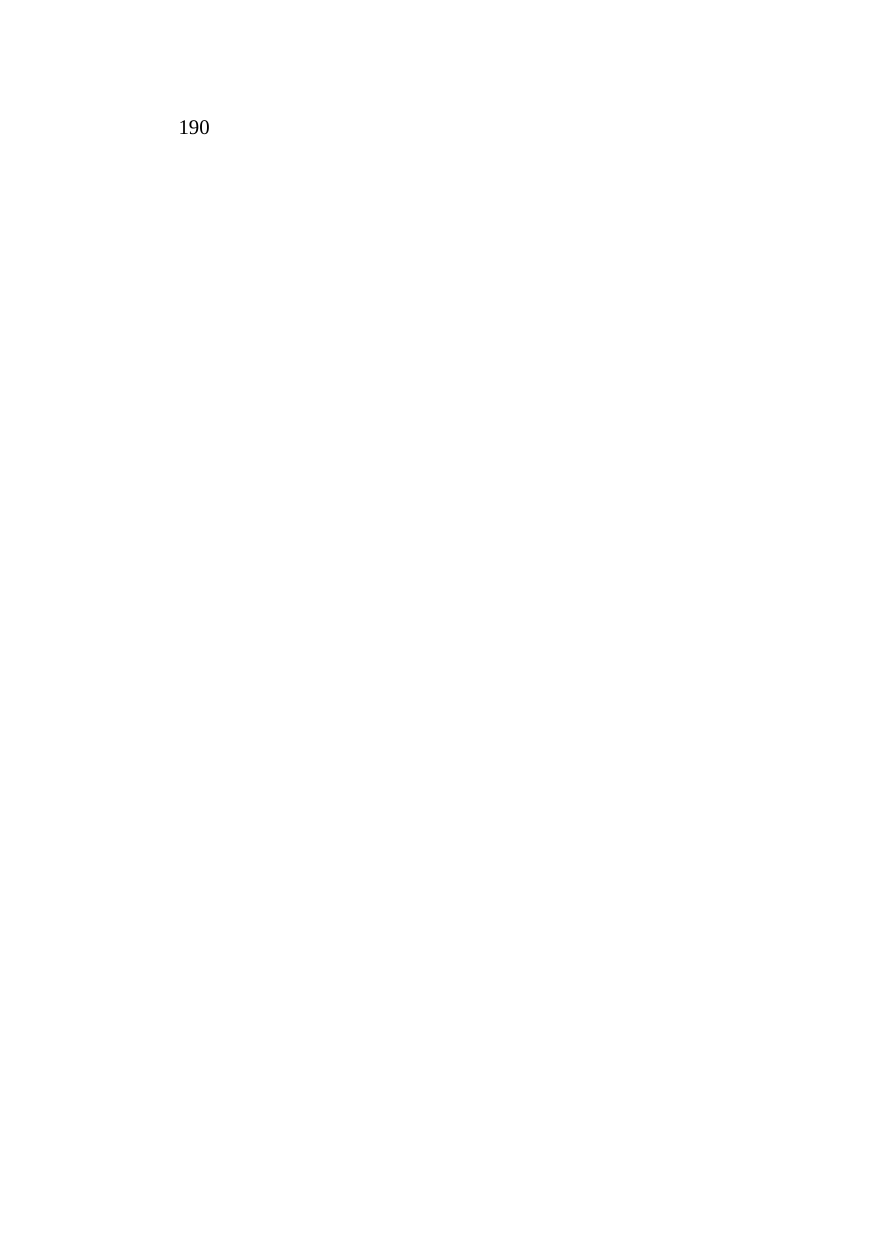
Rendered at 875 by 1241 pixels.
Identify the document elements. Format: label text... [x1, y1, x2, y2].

text 190 [178, 115, 732, 139]
